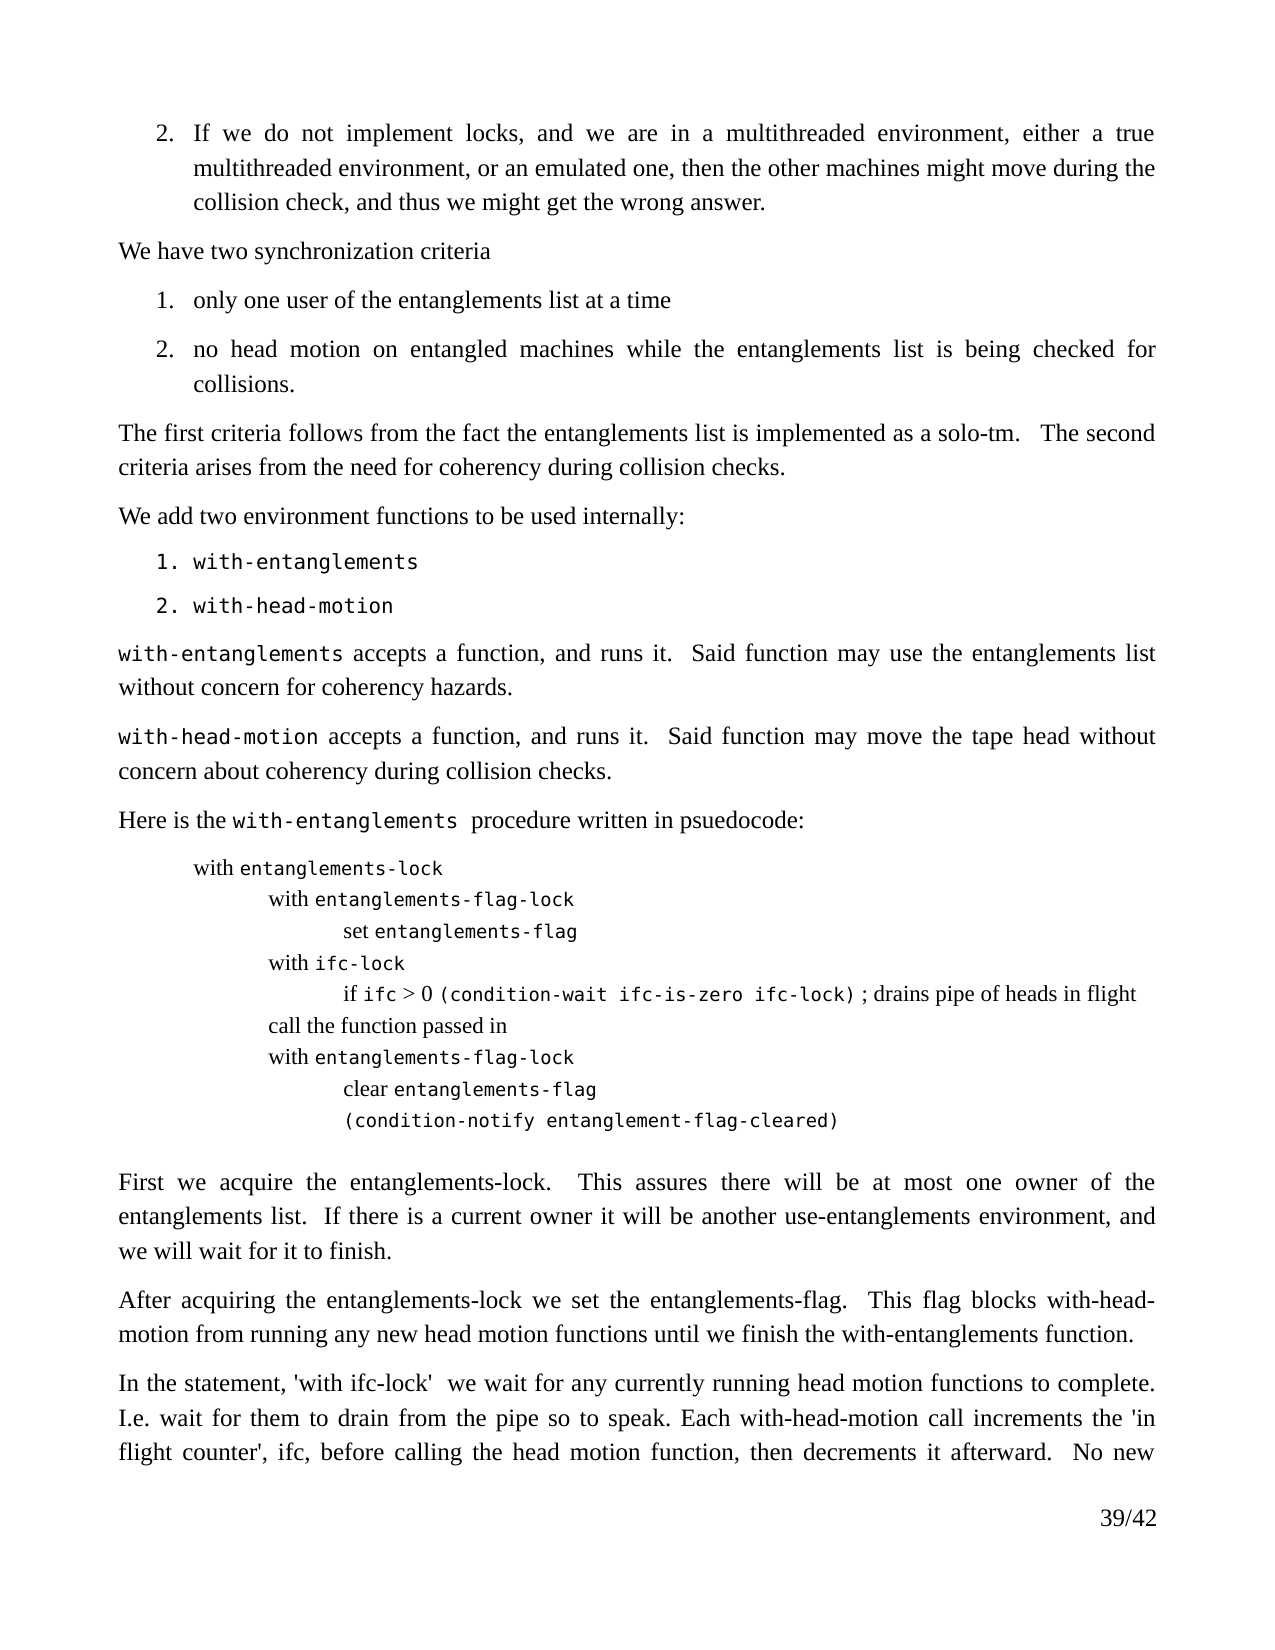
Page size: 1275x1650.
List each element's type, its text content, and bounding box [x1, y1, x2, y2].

text In the statement, 'with ifc-lock' we wait for any currently running head motion functions to complete. I.e. wait for them to drain from the pipe so to speak. Each with-head-motion call increments the 'in flight counter', ifc, before calling the head motion function, then decrements it afterward. No new [118, 1368, 1157, 1466]
list only one user of the entanglements list at a time [156, 285, 1157, 314]
text with ifc-lock [268, 948, 1157, 975]
text clear entanglements-flag [268, 1075, 1157, 1101]
text We add two environment functions to be used internally: [118, 501, 1157, 530]
text Here is the with-entanglements procedure written in psuedocode: [118, 805, 1157, 833]
text We have two synchronization criteria [118, 236, 1157, 265]
text set entanglements-flag [268, 917, 1157, 943]
list no head motion on entangled machines while the entanglements list is being checked for collisions. [156, 334, 1157, 397]
text with-entanglements accepts a function, and runs it. Said function may use the entanglements list without concern for coherency hazards. [118, 638, 1157, 701]
list with-entanglements [156, 550, 1157, 575]
text with entanglements-flag-lock [193, 885, 1157, 912]
text (condition-notify entanglement-flag-cleared) [268, 1106, 1157, 1133]
text The first criteria follows from the fact the entanglements list is implemented as a solo-tm. The second criteria arises from the need for coherency during collision checks. [118, 418, 1157, 481]
list with-head-motion [156, 594, 1157, 618]
text with entanglements-flag-lock [268, 1043, 1157, 1069]
text if ifc > 0 (condition-wait ifc-is-zero ifc-lock) ; drains pipe of heads in flight [343, 980, 1157, 1006]
text call the function passed in [268, 1012, 1157, 1038]
text with-head-motion accepts a function, and runs it. Said function may move the tape head without concern about coherency during collision checks. [118, 721, 1157, 784]
text After acquiring the entanglements-lock we set the entanglements-flag. This flag blocks with-head-motion from running any new head motion functions until we finish the with-entanglements function. [118, 1285, 1157, 1348]
text with entanglements-lock [193, 854, 1157, 880]
list If we do not implement locks, and we are in a multithreaded environment, either a true multithreaded environment, or an emulated one, then the other machines might move during the collision check, and thus we might get the wrong answer. [156, 118, 1157, 216]
text First we acquire the entanglements-lock. This assures there will be at most one owner of the entanglements list. If there is a current owner it will be another use-entanglements environment, and we will wait for it to finish. [118, 1167, 1157, 1265]
